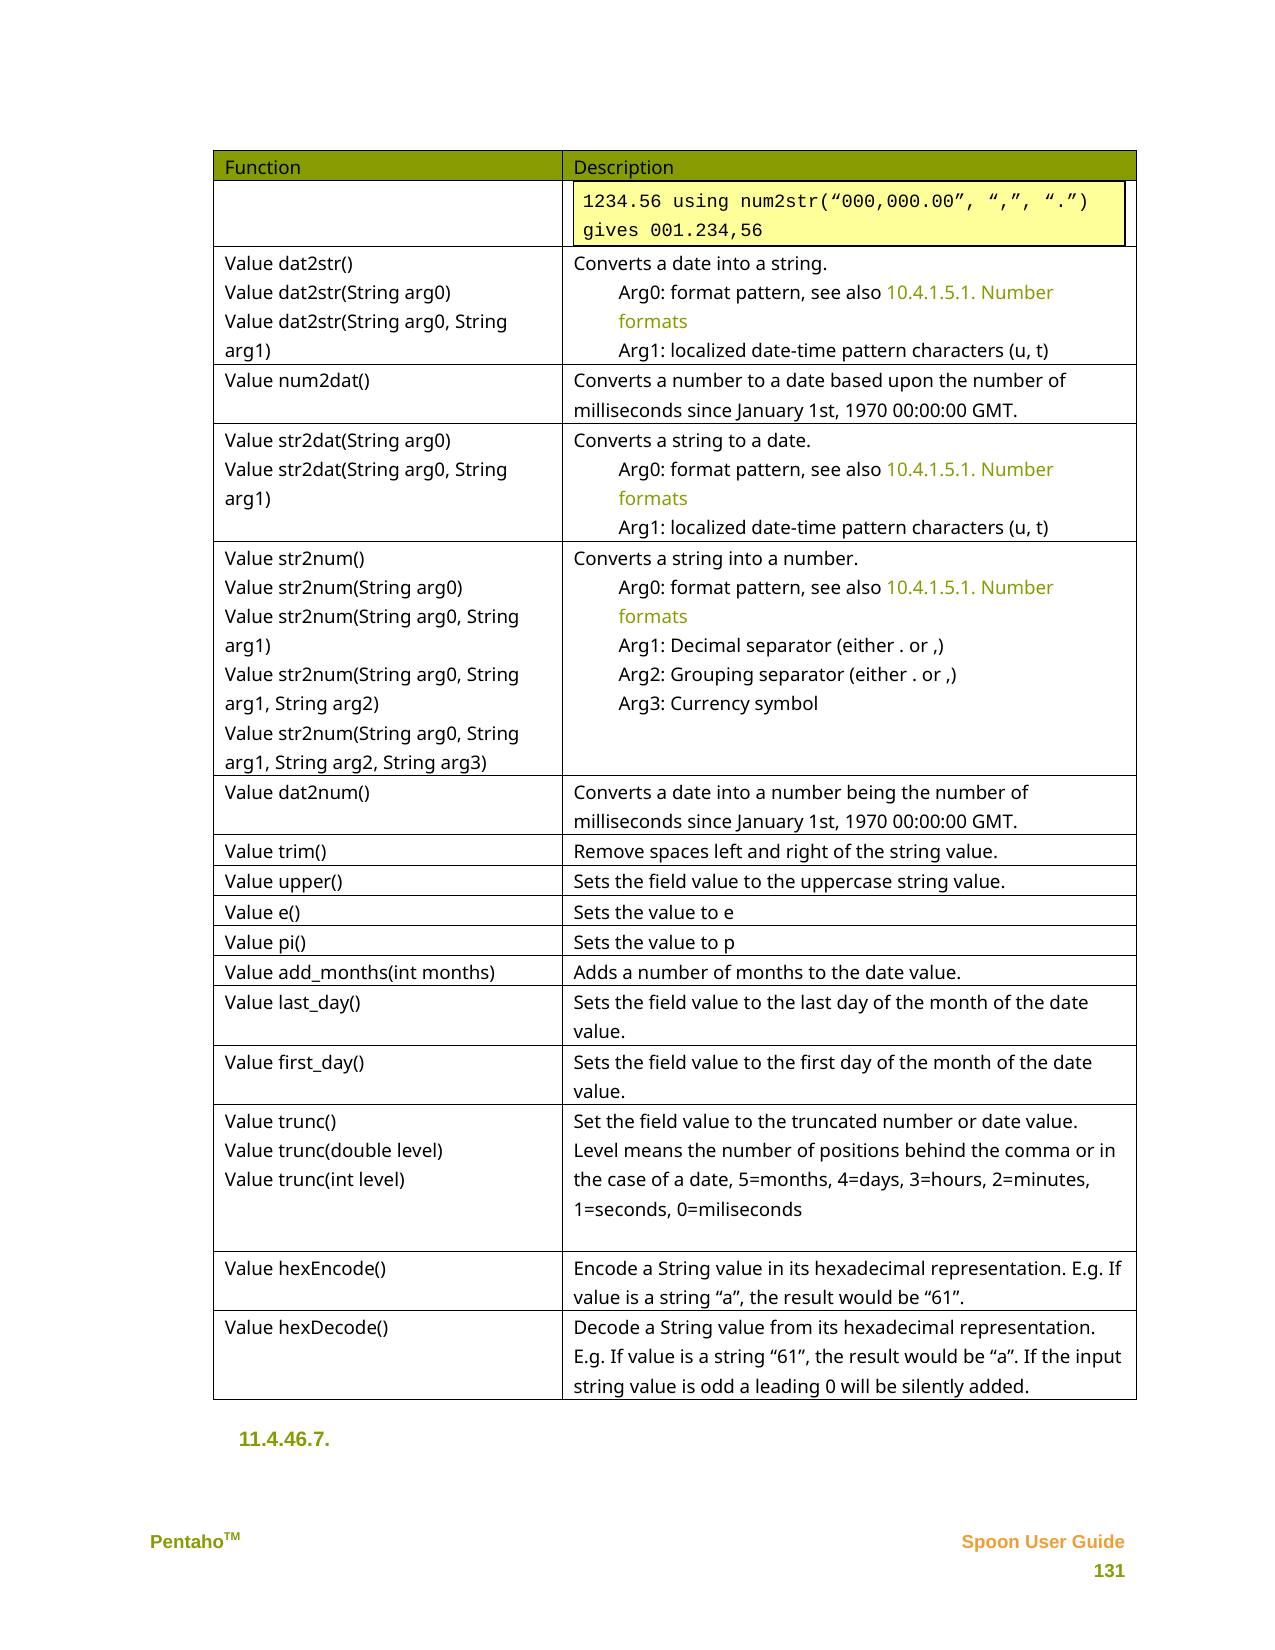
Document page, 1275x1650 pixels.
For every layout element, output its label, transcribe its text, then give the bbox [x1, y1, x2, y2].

table_header Description [563, 151, 1136, 180]
table_cell Set the field value to the truncated number or date value. Level means the number of positions behind the comma or in the case of a date, 5=months, 4=days, 3=hours, 2=minutes, 1=seconds, 0=miliseconds [563, 1105, 1136, 1251]
table_header Function [214, 151, 562, 180]
table_cell Encode a String value in its hexadecimal representation. E.g. If value is a string “a”, the result would be “61”. [563, 1252, 1136, 1310]
table_cell [214, 181, 562, 246]
table_cell Value num2dat() [214, 365, 562, 423]
table_cell Value upper() [214, 866, 562, 895]
table_cell Converts a date into a string. Arg0: format pattern, see also 10.4.1.5.1. Number formats Arg1: localized date-time pattern characters (u, t) [563, 247, 1136, 363]
table_cell Sets the field value to the last day of the month of the date value. [563, 986, 1136, 1045]
table_cell Converts a string to a date. Arg0: format pattern, see also 10.4.1.5.1. Number formats Arg1: localized date-time pattern characters (u, t) [563, 424, 1136, 541]
table_cell Converts a string into a number. Arg0: format pattern, see also 10.4.1.5.1. Number formats Arg1: Decimal separator (either . or ,) Arg2: Grouping separator (either . or ,) Arg3: Currency symbol [563, 542, 1136, 775]
table_cell Sets the field value to the uppercase string value. [563, 866, 1136, 895]
table_cell Value pi() [214, 926, 562, 955]
table_cell Remove spaces left and right of the string value. [563, 835, 1136, 864]
table_cell Value first_day() [214, 1046, 562, 1104]
table_cell Value hexEncode() [214, 1252, 562, 1310]
table_cell Converts a number to a date based upon the number of milliseconds since January 1st, 1970 00:00:00 GMT. [563, 365, 1136, 423]
table_cell Converts a date into a number being the number of milliseconds since January 1st, 1970 00:00:00 GMT. [563, 776, 1136, 834]
table_cell Value e() [214, 896, 562, 925]
table_cell Value add_months(int months) [214, 956, 562, 985]
table_cell Value trunc() Value trunc(double level) Value trunc(int level) [214, 1105, 562, 1251]
table_cell Sets the field value to the first day of the month of the date value. [563, 1046, 1136, 1104]
table_cell Value dat2num() [214, 776, 562, 834]
table_cell Value dat2str() Value dat2str(String arg0) Value dat2str(String arg0, String arg1) [214, 247, 562, 363]
table_cell Value hexDecode() [214, 1311, 562, 1399]
table_cell Value str2num() Value str2num(String arg0) Value str2num(String arg0, String arg1) Value str2num(String arg0, String arg1, String arg2) Value str2num(String arg0, String arg1, String arg2, String arg3) [214, 542, 562, 775]
table_cell Value str2dat(String arg0) Value str2dat(String arg0, String arg1) [214, 424, 562, 541]
table_cell Decode a String value from its hexadecimal representation. E.g. If value is a string “61”, the result would be “a”. If the input string value is odd a leading 0 will be silently added. [563, 1311, 1136, 1399]
table_cell Sets the value to p [563, 926, 1136, 955]
table_cell Adds a number of months to the date value. [563, 956, 1136, 985]
table_cell Value last_day() [214, 986, 562, 1045]
table_cell Sets the value to e [563, 896, 1136, 925]
table_cell Value trim() [214, 835, 562, 864]
